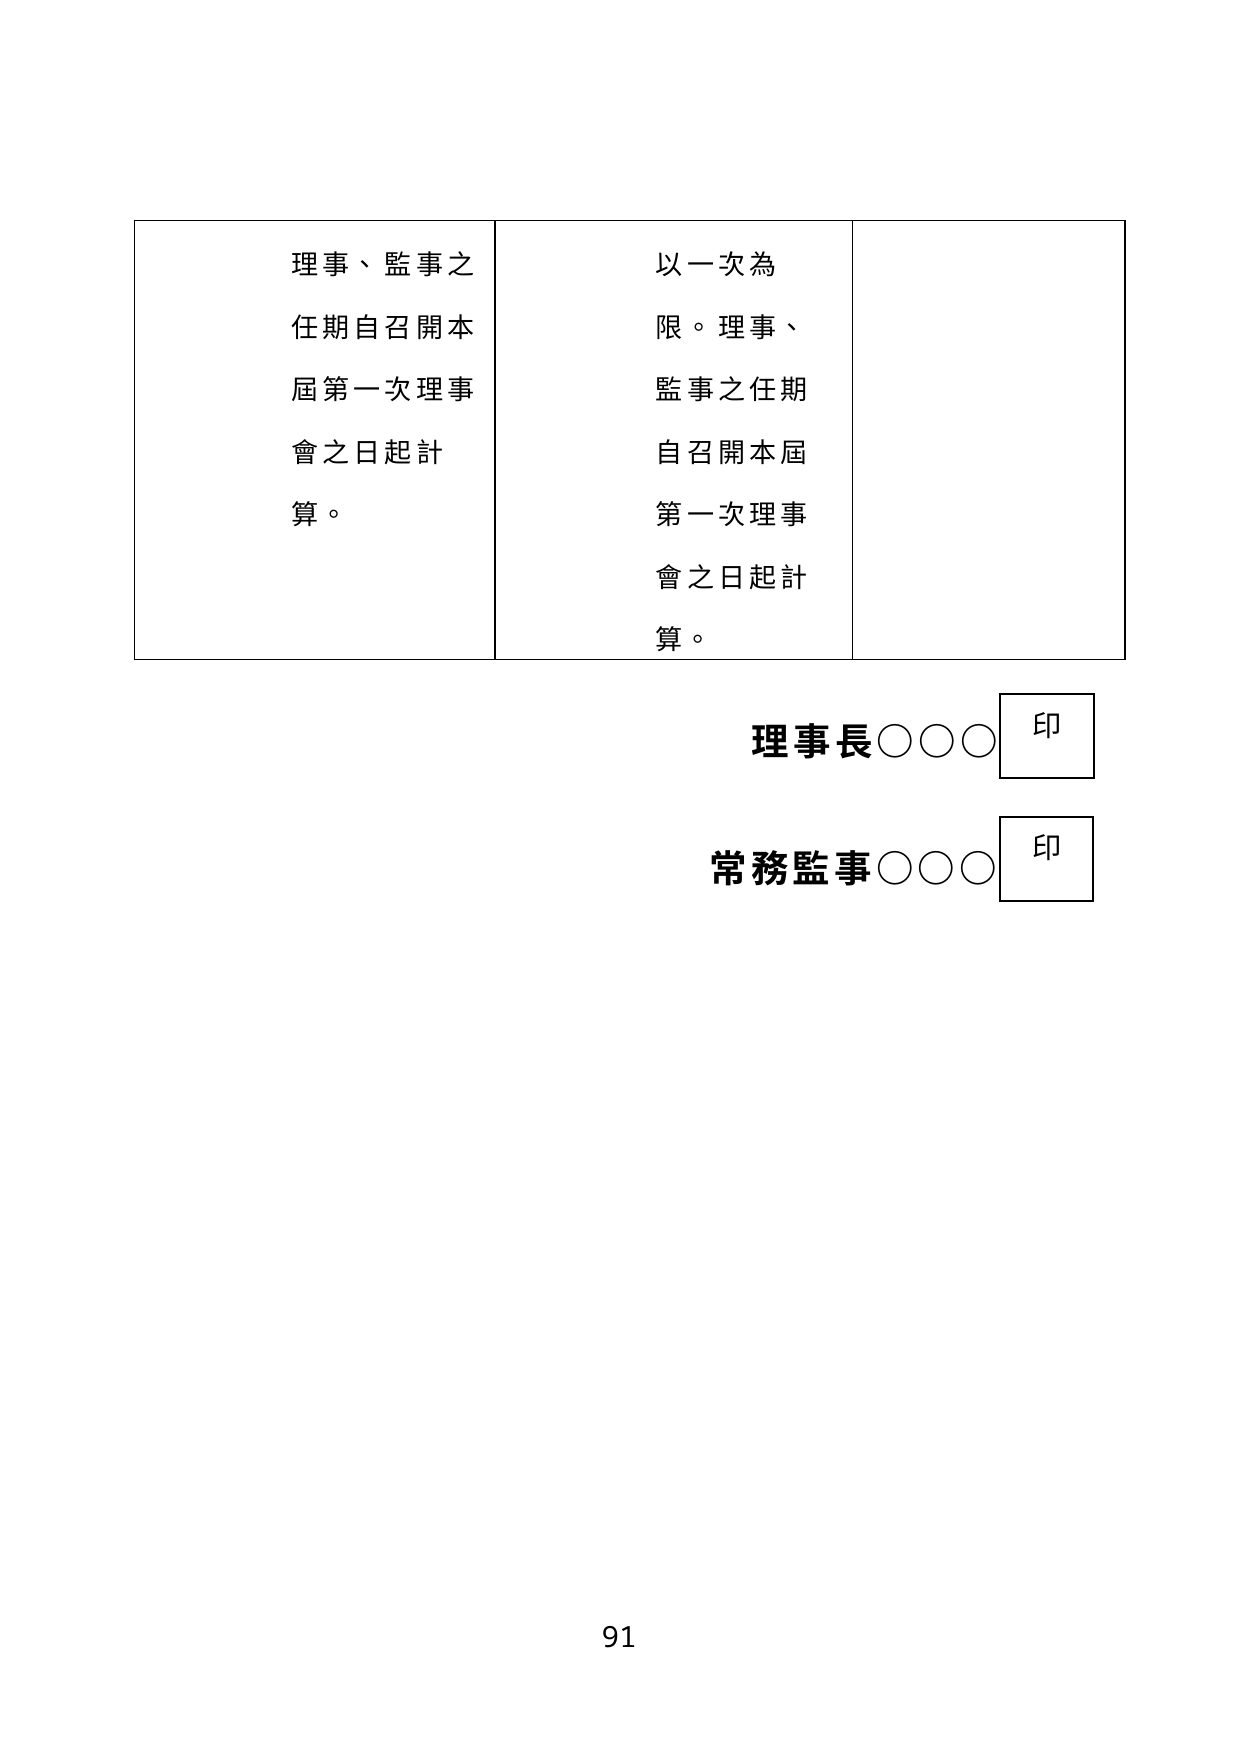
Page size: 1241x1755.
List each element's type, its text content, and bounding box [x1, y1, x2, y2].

text 理事長○○○ [162, 697, 999, 760]
text 常務監事○○○ [162, 824, 999, 887]
text [1001, 695, 1093, 777]
text 印 [1015, 825, 1077, 867]
text [1001, 818, 1092, 900]
table_cell 理事、監事之任期自召開本屆第一次理事會之日起計算。 [135, 221, 494, 659]
text [1095, 697, 1164, 760]
text 印 [1016, 702, 1078, 744]
text [1094, 824, 1164, 887]
table_cell [853, 221, 1124, 659]
table_cell 以一次為限。理事、監事之任期自召開本屆第一次理事會之日起計算。 [496, 221, 852, 659]
